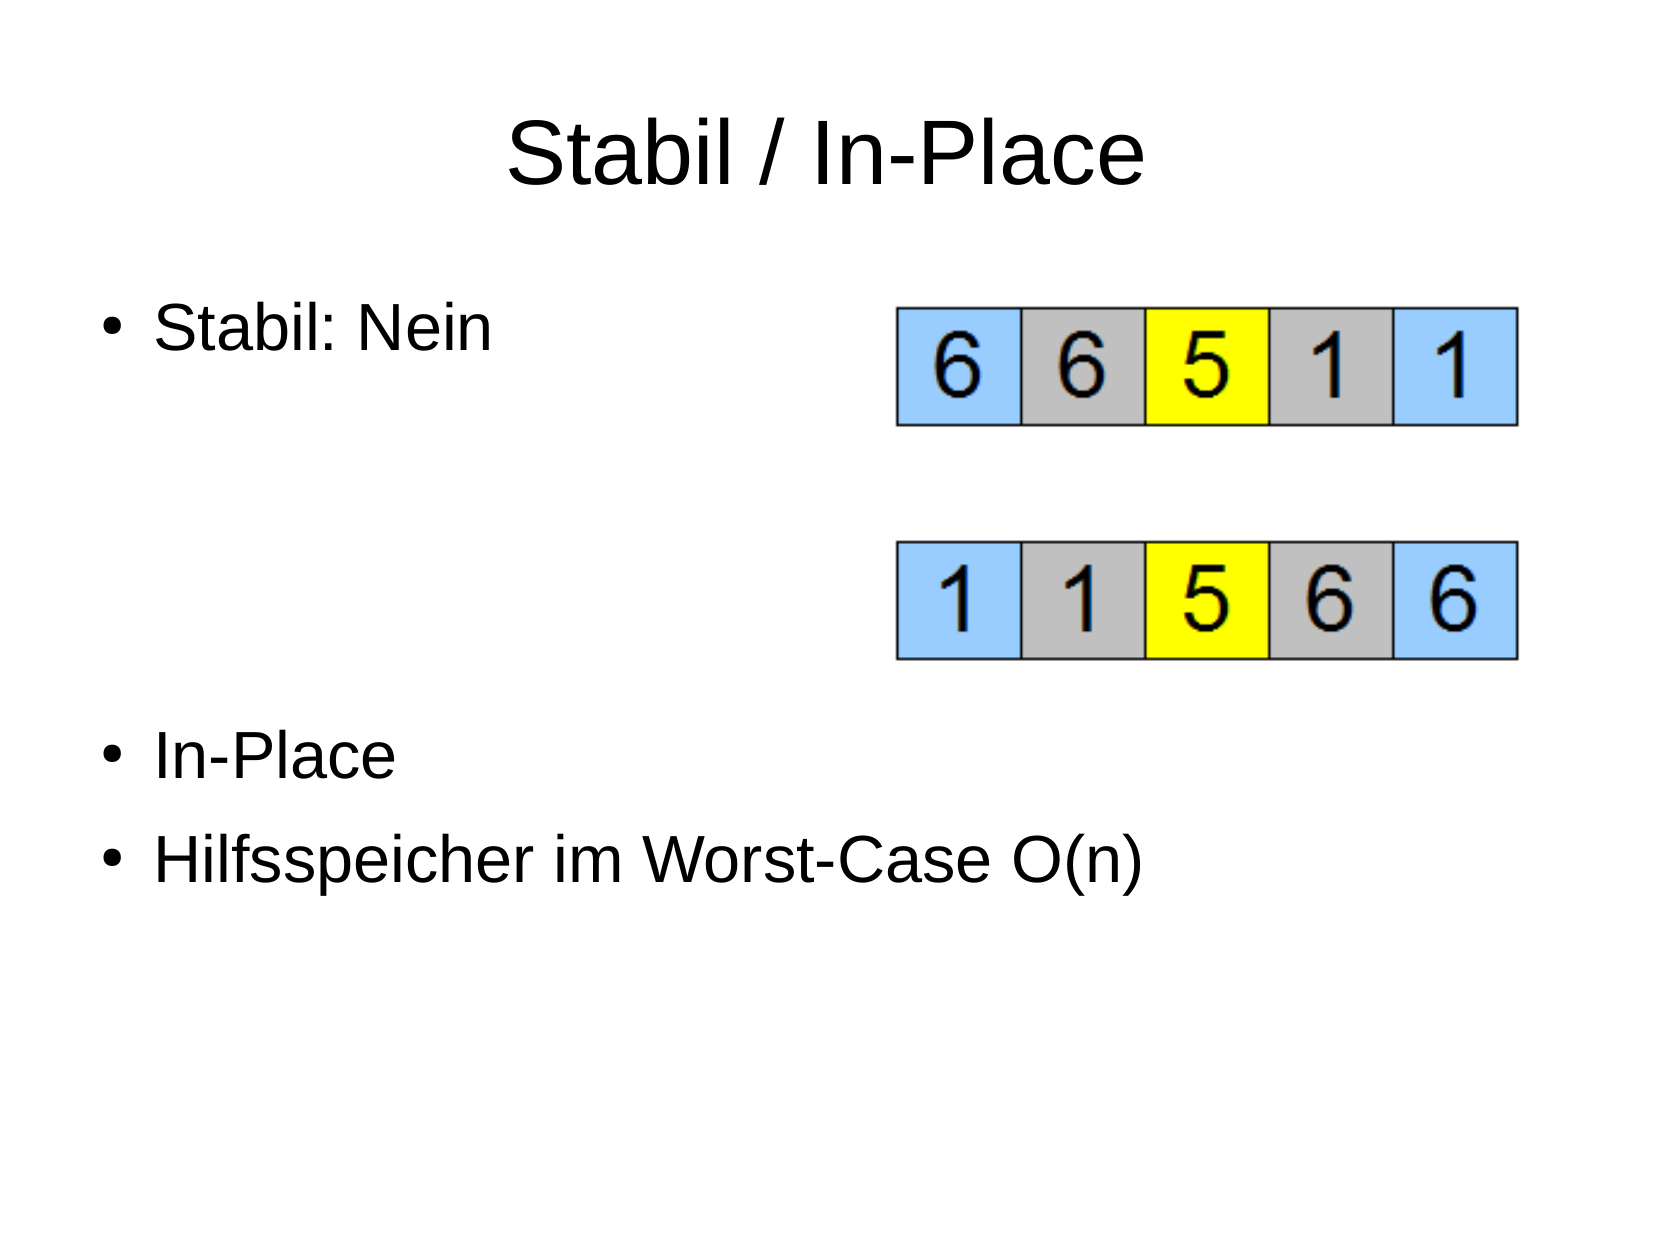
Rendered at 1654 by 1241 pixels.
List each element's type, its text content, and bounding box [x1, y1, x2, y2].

picture [873, 291, 1543, 680]
title Stabil / In-Place [82, 49, 1571, 257]
list In-Place Hilfsspeicher im Worst-Case O(n) [82, 717, 1571, 1109]
list Stabil: Nein [82, 290, 809, 681]
